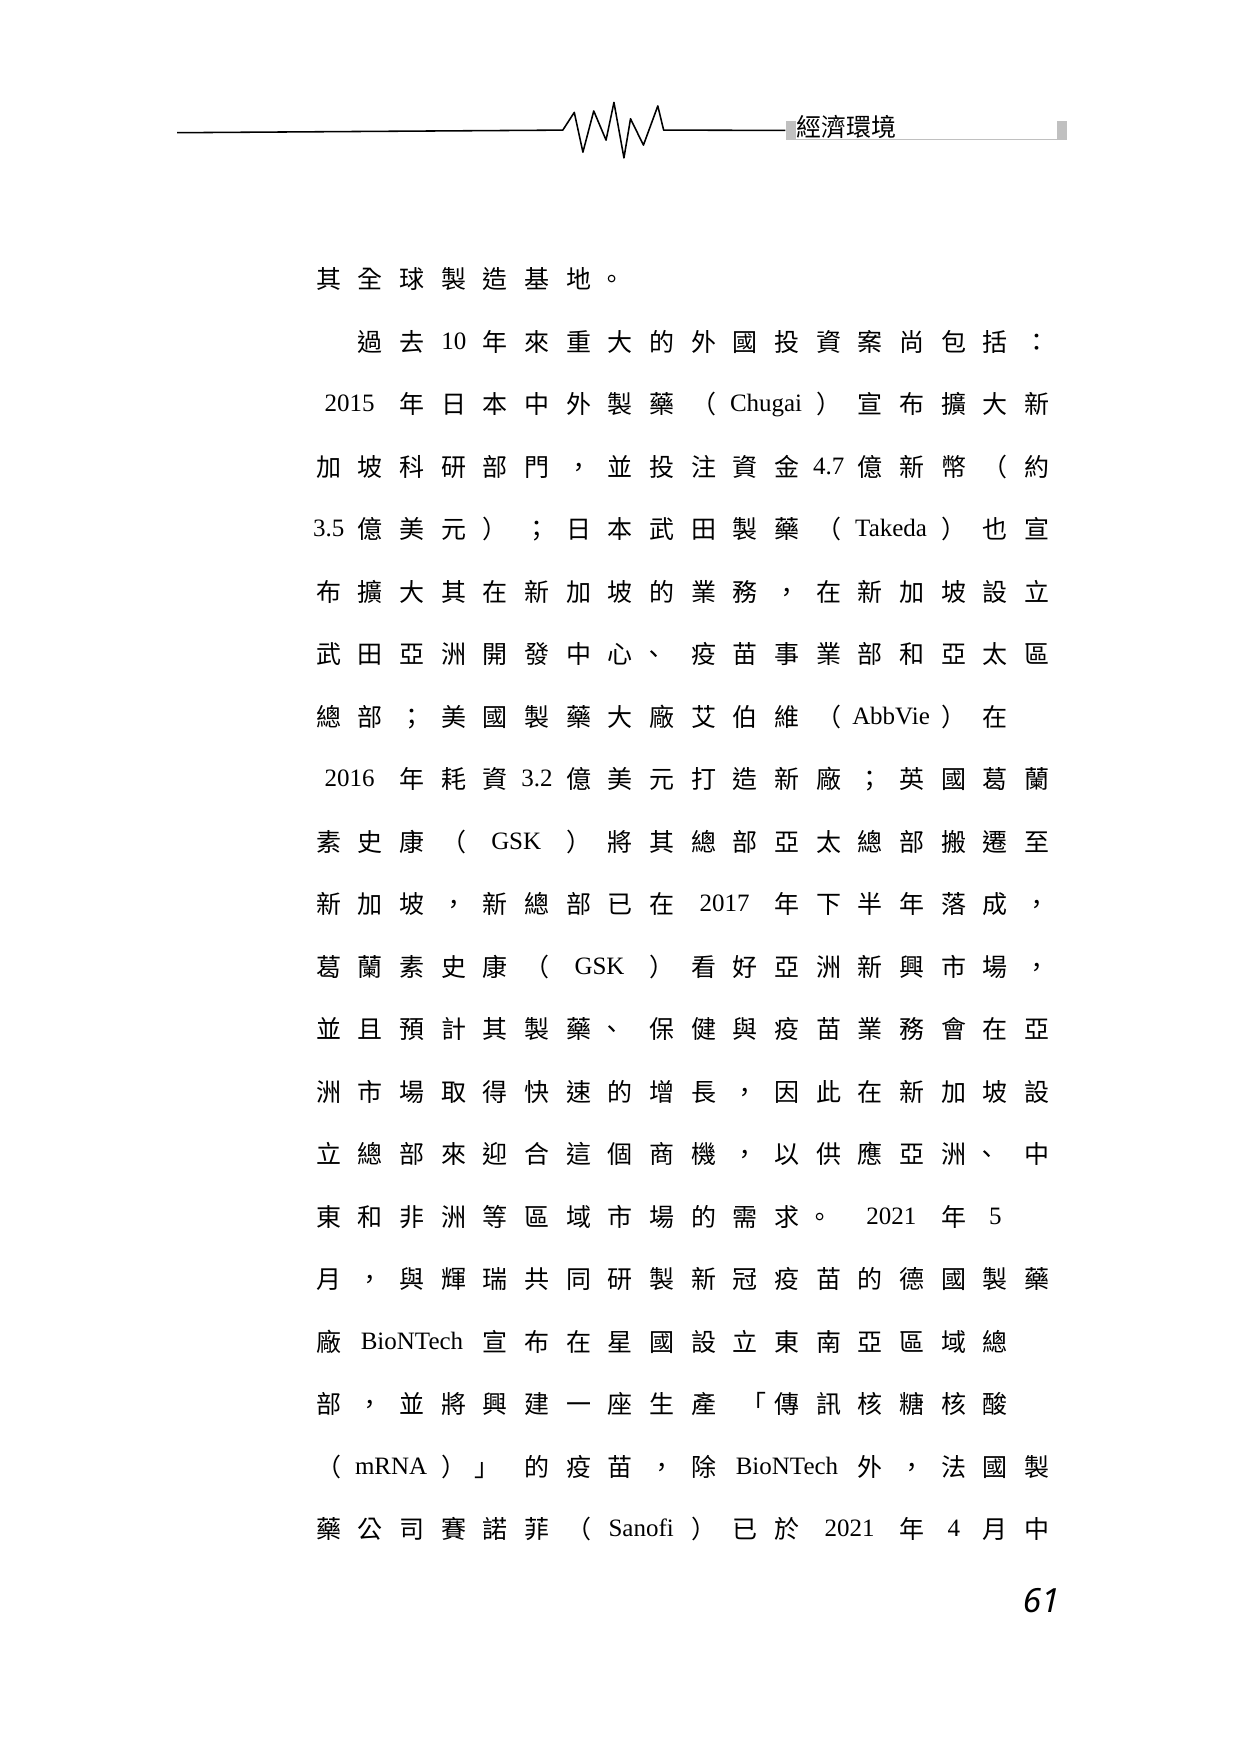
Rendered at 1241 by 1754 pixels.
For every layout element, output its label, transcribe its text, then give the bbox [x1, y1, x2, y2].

text 其全球製造基地。 [281, 236, 1058, 299]
text 過去10年來重大的外國投資案尚包括：2015年日本中外製藥（Chugai）宣布擴大新加坡科研部門，並投注資金4.7億新幣（約3.5億美元）；日本武田製藥（Takeda）也宣布擴大其在新加坡的業務，在新加坡設立武田亞洲開發中心、疫苗事業部和亞太區總部；美國製藥大廠艾伯維（AbbVie）在2016年耗資3.2億美元打造新廠；英國葛蘭素史康（GSK）將其總部亞太總部搬遷至新加坡，新總部已在2017年下半年落成，葛蘭素史康（GSK）看好亞洲新興市場，並且預計其製藥、保健與疫苗業務會在亞洲市場取得快速的增長，因此在新加坡設立總部來迎合這個商機，以供應亞洲、中東和非洲等區域市場的需求。2021年5月，與輝瑞共同研製新冠疫苗的德國製藥廠BioNTech宣布在星國設立東南亞區域總部，並將興建一座生產「傳訊核糖核酸（mRNA）」的疫苗，除BioNTech外，法國製藥公司賽諾菲（Sanofi）已於2021年4月中 [281, 299, 1058, 1549]
